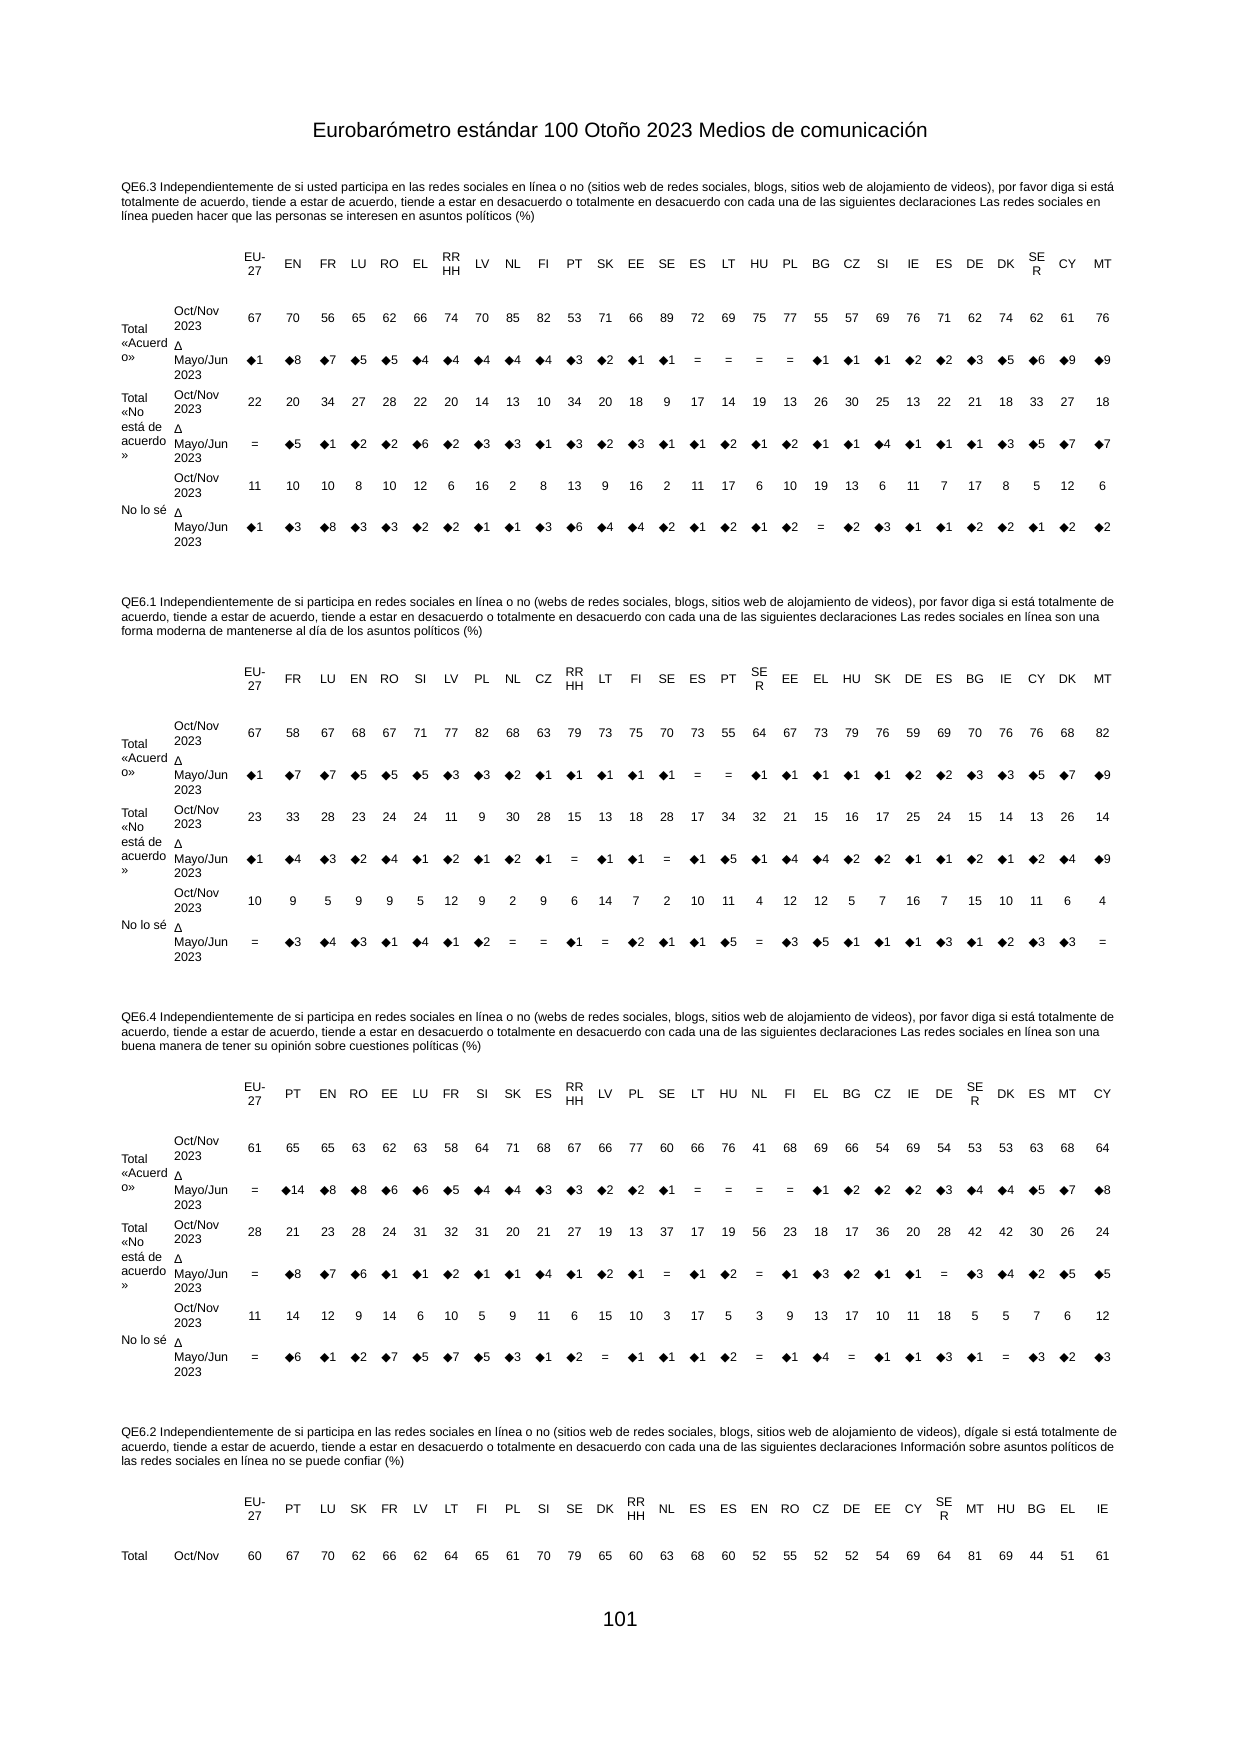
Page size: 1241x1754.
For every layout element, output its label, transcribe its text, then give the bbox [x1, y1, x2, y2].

table_cell ◆2 [713, 1333, 744, 1382]
table_cell [313, 226, 343, 246]
table_cell [273, 641, 312, 661]
table_cell [651, 1382, 682, 1402]
table_cell 25 [867, 385, 898, 419]
table_cell 17 [682, 1215, 713, 1249]
table_cell Oct/Nov 2023 [171, 468, 236, 503]
table_cell 19 [713, 1215, 744, 1249]
table_cell [867, 281, 898, 301]
table_cell 20 [497, 1215, 528, 1249]
table_cell 7 [1021, 1298, 1052, 1333]
table_cell ◆1 [744, 503, 774, 552]
table_cell [313, 696, 343, 716]
table_cell [651, 1056, 682, 1076]
table_cell [990, 1111, 1021, 1131]
table_cell ◆1 [682, 1333, 713, 1382]
table_cell ◆2 [651, 503, 682, 552]
table_cell [682, 572, 713, 592]
table_cell 16 [898, 883, 928, 918]
table_cell ◆9 [1083, 834, 1122, 883]
table_cell [1021, 226, 1052, 246]
table_cell [273, 1382, 312, 1402]
table_cell 9 [590, 468, 621, 503]
table_cell [682, 1526, 713, 1546]
table_cell [959, 226, 990, 246]
table_cell [805, 1402, 836, 1422]
table_cell Oct/Nov 2023 [171, 385, 236, 419]
table_cell [1083, 1402, 1122, 1422]
table_cell ◆2 [436, 834, 466, 883]
table_cell [990, 1056, 1021, 1076]
table_cell [590, 1471, 621, 1491]
table_cell HU [836, 661, 867, 696]
table_cell [651, 1526, 682, 1546]
table_cell [1052, 1382, 1083, 1402]
table_cell ◆5 [466, 1333, 497, 1382]
table_cell = [713, 336, 744, 384]
table_cell [466, 1382, 497, 1402]
table_cell [118, 661, 171, 696]
table_cell RRHH [559, 1076, 590, 1111]
table_cell 33 [1021, 385, 1052, 419]
table_cell [929, 987, 959, 1007]
table_cell [651, 552, 682, 572]
table_cell [436, 1471, 466, 1491]
table_cell [929, 967, 959, 987]
table_cell ◆7 [374, 1333, 405, 1382]
table_cell [559, 1402, 590, 1422]
table_cell [590, 226, 621, 246]
table_cell 68 [528, 1131, 559, 1166]
table_cell [959, 967, 990, 987]
table_cell 21 [273, 1215, 312, 1249]
table_cell [713, 281, 744, 301]
table_cell [374, 552, 405, 572]
table_cell SER [744, 661, 774, 696]
table_cell 72 [682, 301, 713, 336]
table_cell ◆4 [990, 1249, 1021, 1298]
table_cell ◆1 [497, 503, 528, 552]
table_cell [775, 1056, 805, 1076]
table_cell = [744, 1166, 774, 1214]
table_cell [374, 1111, 405, 1131]
table_cell 62 [1021, 301, 1052, 336]
table_cell [436, 572, 466, 592]
table_cell 11 [898, 468, 928, 503]
table_cell [466, 1056, 497, 1076]
table_cell [236, 552, 273, 572]
table_cell 21 [528, 1215, 559, 1249]
table_cell ◆8 [273, 1249, 312, 1298]
table_cell [118, 987, 171, 1007]
table_cell [1021, 967, 1052, 987]
table_cell 16 [621, 468, 651, 503]
table_cell 55 [805, 301, 836, 336]
table_cell 79 [559, 1546, 590, 1566]
table_cell [118, 1491, 171, 1526]
table_cell ◆3 [559, 1166, 590, 1214]
table_cell [466, 641, 497, 661]
table_cell 10 [436, 1298, 466, 1333]
table_cell [466, 1526, 497, 1546]
table_cell 12 [1083, 1298, 1122, 1333]
table_cell DE [959, 246, 990, 281]
table_cell [1021, 1526, 1052, 1546]
table_cell = [929, 1249, 959, 1298]
table_cell [559, 1471, 590, 1491]
table_cell [682, 1471, 713, 1491]
table_cell 6 [1052, 1298, 1083, 1333]
table_cell 24 [374, 1215, 405, 1249]
table_cell [621, 1056, 651, 1076]
table_cell [929, 1382, 959, 1402]
table_cell [682, 696, 713, 716]
table_cell [805, 281, 836, 301]
table_cell EL [1052, 1491, 1083, 1526]
table_cell ◆5 [713, 834, 744, 883]
table_cell [118, 1056, 171, 1076]
table_cell ◆7 [1052, 419, 1083, 468]
table_cell [867, 552, 898, 572]
table_cell ◆6 [559, 503, 590, 552]
table_cell [713, 1526, 744, 1546]
table_cell ◆3 [374, 503, 405, 552]
table_cell 12 [775, 883, 805, 918]
table_cell 62 [374, 1131, 405, 1166]
table_cell ◆8 [313, 503, 343, 552]
table_cell ◆1 [236, 336, 273, 384]
table_cell 31 [405, 1215, 436, 1249]
table_cell [990, 696, 1021, 716]
table_cell 10 [775, 468, 805, 503]
table_cell [313, 641, 343, 661]
table_cell [590, 281, 621, 301]
table_cell ◆2 [929, 751, 959, 799]
table_cell DK [590, 1491, 621, 1526]
table_cell = [236, 918, 273, 967]
table_cell [273, 572, 312, 592]
table_cell ◆1 [651, 918, 682, 967]
table_cell [1052, 1111, 1083, 1131]
table_cell ◆3 [929, 1166, 959, 1214]
table_cell 76 [1021, 716, 1052, 751]
table_cell [836, 1526, 867, 1546]
table_cell ◆3 [1052, 918, 1083, 967]
table_cell [436, 1526, 466, 1546]
table_cell 11 [236, 468, 273, 503]
table_cell [528, 696, 559, 716]
table_cell [273, 1056, 312, 1076]
table_cell ◆1 [236, 834, 273, 883]
table_cell [1052, 967, 1083, 987]
table_cell [682, 1402, 713, 1422]
table_cell ◆4 [805, 1333, 836, 1382]
table_cell [171, 1382, 236, 1402]
table_cell ◆6 [405, 419, 436, 468]
table_cell 14 [1083, 800, 1122, 834]
table_cell [898, 967, 928, 987]
table_cell [343, 1402, 374, 1422]
table_cell 64 [929, 1546, 959, 1566]
table_cell [898, 572, 928, 592]
table_cell [118, 696, 171, 716]
table_cell SK [867, 661, 898, 696]
table_cell [651, 641, 682, 661]
table_cell [1021, 281, 1052, 301]
table_cell PT [273, 1076, 312, 1111]
table_cell ◆5 [273, 419, 312, 468]
table_cell EU-27 [236, 246, 273, 281]
table_cell ◆2 [590, 1166, 621, 1214]
table_cell 60 [621, 1546, 651, 1566]
table_cell Oct/Nov 2023 [171, 1215, 236, 1249]
table_cell Δ Mayo/Jun 2023 [171, 419, 236, 468]
table_cell [236, 226, 273, 246]
table_cell [497, 1471, 528, 1491]
table_cell 11 [436, 800, 466, 834]
table_cell [836, 1056, 867, 1076]
table_cell [374, 1402, 405, 1422]
table_cell 7 [929, 883, 959, 918]
table_cell [436, 226, 466, 246]
table_cell Δ Mayo/Jun 2023 [171, 751, 236, 799]
table_cell EU-27 [236, 661, 273, 696]
table_cell [313, 1111, 343, 1131]
table_cell [559, 967, 590, 987]
table_cell ◆7 [436, 1333, 466, 1382]
table_cell [343, 1471, 374, 1491]
table_cell [775, 1382, 805, 1402]
table_cell ◆5 [1052, 1249, 1083, 1298]
table_cell ◆2 [1052, 503, 1083, 552]
table_cell EU-27 [236, 1491, 273, 1526]
table_cell [171, 552, 236, 572]
table_cell [867, 1382, 898, 1402]
table_cell [171, 1491, 236, 1526]
table_cell 13 [898, 385, 928, 419]
table_cell [959, 1111, 990, 1131]
table_cell LV [466, 246, 497, 281]
table_cell CZ [836, 246, 867, 281]
table_cell ◆2 [990, 918, 1021, 967]
table_cell ◆1 [805, 1166, 836, 1214]
table_cell 63 [343, 1131, 374, 1166]
table_cell 58 [273, 716, 312, 751]
table_cell [959, 641, 990, 661]
table_cell CZ [528, 661, 559, 696]
table_cell [898, 1471, 928, 1491]
table_cell SI [528, 1491, 559, 1526]
table_cell 62 [959, 301, 990, 336]
table_cell 67 [374, 716, 405, 751]
table_cell 8 [343, 468, 374, 503]
table_cell [590, 1382, 621, 1402]
table_cell [405, 226, 436, 246]
table_cell 18 [990, 385, 1021, 419]
table_cell [713, 987, 744, 1007]
table_cell 69 [805, 1131, 836, 1166]
table_cell [1021, 696, 1052, 716]
table_cell [682, 987, 713, 1007]
table_cell 20 [590, 385, 621, 419]
table_cell PL [466, 661, 497, 696]
table_cell ◆9 [1083, 336, 1122, 384]
table_cell MT [1083, 246, 1122, 281]
table_cell BG [805, 246, 836, 281]
table_cell NL [497, 246, 528, 281]
table_cell [651, 226, 682, 246]
table_cell 67 [273, 1546, 312, 1566]
table_cell ◆3 [343, 503, 374, 552]
table_cell 65 [313, 1131, 343, 1166]
table_cell ◆7 [273, 751, 312, 799]
table_cell [528, 281, 559, 301]
table_cell = [590, 918, 621, 967]
table_cell 26 [1052, 800, 1083, 834]
table_cell [867, 1526, 898, 1546]
table_cell [744, 552, 774, 572]
table_cell 76 [990, 716, 1021, 751]
table_cell NL [497, 661, 528, 696]
table_cell ◆1 [867, 1249, 898, 1298]
table_cell DK [990, 246, 1021, 281]
table_cell [343, 967, 374, 987]
table_cell 14 [990, 800, 1021, 834]
table_cell [466, 987, 497, 1007]
table_cell 36 [867, 1215, 898, 1249]
table_cell [867, 1056, 898, 1076]
table_cell [1083, 281, 1122, 301]
table_cell 5 [313, 883, 343, 918]
table_cell ◆2 [590, 336, 621, 384]
table_cell ◆3 [621, 419, 651, 468]
table_cell 10 [621, 1298, 651, 1333]
table_cell RO [374, 246, 405, 281]
table_cell 68 [775, 1131, 805, 1166]
table_cell ◆3 [466, 419, 497, 468]
table_cell [744, 572, 774, 592]
table_cell ◆1 [867, 1333, 898, 1382]
table_cell ◆1 [867, 918, 898, 967]
table_cell [744, 1471, 774, 1491]
table_cell [559, 572, 590, 592]
table_cell FR [436, 1076, 466, 1111]
table_cell ◆1 [374, 1249, 405, 1298]
table_cell 7 [929, 468, 959, 503]
table_cell 67 [559, 1131, 590, 1166]
table_cell 16 [836, 800, 867, 834]
table_cell [118, 246, 171, 281]
table_cell 5 [959, 1298, 990, 1333]
table_cell PT [559, 246, 590, 281]
table_cell [497, 696, 528, 716]
table_cell [990, 572, 1021, 592]
table_cell EL [405, 246, 436, 281]
table_cell 12 [805, 883, 836, 918]
table_cell [929, 1111, 959, 1131]
table_cell 76 [1083, 301, 1122, 336]
table_cell ◆2 [867, 834, 898, 883]
table_cell [171, 1056, 236, 1076]
table_cell 77 [621, 1131, 651, 1166]
table_cell ◆2 [898, 1166, 928, 1214]
table_cell = [682, 751, 713, 799]
table_cell [744, 281, 774, 301]
table_cell [590, 552, 621, 572]
table_cell ◆1 [559, 918, 590, 967]
table_cell ◆2 [713, 503, 744, 552]
table_cell ◆5 [805, 918, 836, 967]
table_cell Δ Mayo/Jun 2023 [171, 1166, 236, 1214]
table_cell ◆1 [313, 1333, 343, 1382]
table_cell ES [929, 246, 959, 281]
table_cell [621, 641, 651, 661]
table_cell ◆1 [621, 336, 651, 384]
table_cell 53 [959, 1131, 990, 1166]
table_cell 2 [651, 468, 682, 503]
table_cell [497, 552, 528, 572]
table_cell 28 [343, 1215, 374, 1249]
table_cell ◆2 [405, 503, 436, 552]
table_cell [313, 1056, 343, 1076]
table_cell [744, 1382, 774, 1402]
table_cell [313, 987, 343, 1007]
table_cell ◆1 [466, 1249, 497, 1298]
table_cell SI [405, 661, 436, 696]
table_cell [621, 1111, 651, 1131]
table_cell ◆1 [959, 419, 990, 468]
table_cell [236, 1056, 273, 1076]
table_cell ◆5 [405, 751, 436, 799]
table_cell EL [805, 661, 836, 696]
table_cell ◆9 [1083, 751, 1122, 799]
table_cell 25 [898, 800, 928, 834]
table_cell 69 [898, 1546, 928, 1566]
table_cell 56 [313, 301, 343, 336]
table_cell [836, 696, 867, 716]
table_cell SER [959, 1076, 990, 1111]
table_cell ◆1 [590, 751, 621, 799]
table_cell ◆2 [1052, 1333, 1083, 1382]
table_cell [343, 1056, 374, 1076]
table_cell 82 [1083, 716, 1122, 751]
table_cell [528, 1471, 559, 1491]
table_cell FR [374, 1491, 405, 1526]
table_cell 24 [405, 800, 436, 834]
table_cell ◆4 [959, 1166, 990, 1214]
table_cell ◆2 [929, 336, 959, 384]
table_cell ◆1 [559, 751, 590, 799]
table_cell IE [898, 246, 928, 281]
table_cell [867, 1402, 898, 1422]
table_cell [775, 1111, 805, 1131]
table_cell 10 [867, 1298, 898, 1333]
table_cell Total «Acuerdo» [118, 716, 171, 799]
table_cell [682, 226, 713, 246]
table_cell [405, 1402, 436, 1422]
table_cell [273, 696, 312, 716]
table_cell 9 [775, 1298, 805, 1333]
table_cell 54 [929, 1131, 959, 1166]
table_cell ◆3 [343, 918, 374, 967]
table_cell [929, 1056, 959, 1076]
table_cell ◆4 [466, 1166, 497, 1214]
table_cell 31 [466, 1215, 497, 1249]
table_cell 71 [590, 301, 621, 336]
table_cell [559, 1526, 590, 1546]
table_cell Oct/Nov 2023 [171, 301, 236, 336]
table_cell ◆1 [836, 419, 867, 468]
table_cell [118, 226, 171, 246]
table_cell [805, 1056, 836, 1076]
table_cell 65 [466, 1546, 497, 1566]
table_cell ◆2 [621, 918, 651, 967]
table_cell [805, 696, 836, 716]
table_cell [313, 1382, 343, 1402]
table_cell 4 [744, 883, 774, 918]
table_cell [559, 641, 590, 661]
table_cell 85 [497, 301, 528, 336]
table_cell 73 [805, 716, 836, 751]
table_cell Δ Mayo/Jun 2023 [171, 336, 236, 384]
table_cell Oct/Nov 2023 [171, 1131, 236, 1166]
table_cell 70 [313, 1546, 343, 1566]
table_cell [1052, 1402, 1083, 1422]
table_cell [590, 967, 621, 987]
table_cell [621, 281, 651, 301]
table_cell 71 [405, 716, 436, 751]
table_cell 64 [1083, 1131, 1122, 1166]
table_cell [805, 967, 836, 987]
table_cell 64 [466, 1131, 497, 1166]
table_cell PT [273, 1491, 312, 1526]
table_cell 75 [621, 716, 651, 751]
table_cell LT [713, 246, 744, 281]
table_cell LT [682, 1076, 713, 1111]
table_cell [1083, 987, 1122, 1007]
table_cell ◆2 [1083, 503, 1122, 552]
table_cell [621, 1526, 651, 1546]
table_cell SK [343, 1491, 374, 1526]
table_cell [171, 572, 236, 592]
table_cell CY [898, 1491, 928, 1526]
table_cell [436, 1056, 466, 1076]
table_cell [171, 1076, 236, 1111]
table_cell 9 [343, 883, 374, 918]
table_cell [805, 226, 836, 246]
table_cell 6 [559, 883, 590, 918]
table_cell 65 [343, 301, 374, 336]
table_cell [1021, 552, 1052, 572]
table_cell 2 [497, 468, 528, 503]
table_cell [929, 1526, 959, 1546]
table_cell [651, 1111, 682, 1131]
table_cell [466, 281, 497, 301]
table_cell ◆1 [929, 834, 959, 883]
table_cell 62 [343, 1546, 374, 1566]
table_cell 13 [775, 385, 805, 419]
table_cell 76 [898, 301, 928, 336]
table_cell ◆1 [528, 419, 559, 468]
table_cell 53 [990, 1131, 1021, 1166]
table_cell [775, 572, 805, 592]
table_cell 41 [744, 1131, 774, 1166]
table_cell 64 [436, 1546, 466, 1566]
table_cell [559, 1382, 590, 1402]
table_cell ◆9 [1052, 336, 1083, 384]
table_cell ◆7 [1083, 419, 1122, 468]
table_cell [929, 552, 959, 572]
table_cell LU [343, 246, 374, 281]
table_cell ◆2 [343, 419, 374, 468]
table_cell 61 [1052, 301, 1083, 336]
table_cell FR [313, 246, 343, 281]
table_cell [313, 1526, 343, 1546]
table_cell 17 [836, 1215, 867, 1249]
table_cell = [744, 336, 774, 384]
table_cell [559, 1056, 590, 1076]
table_cell [713, 1111, 744, 1131]
table_cell [621, 552, 651, 572]
table_cell [713, 1382, 744, 1402]
table_cell Δ Mayo/Jun 2023 [171, 1249, 236, 1298]
table_cell [343, 641, 374, 661]
table_cell EN [744, 1491, 774, 1526]
table_cell SK [497, 1076, 528, 1111]
table_cell 58 [436, 1131, 466, 1166]
table_cell [405, 1526, 436, 1546]
table_cell [528, 1402, 559, 1422]
table_cell 30 [1021, 1215, 1052, 1249]
table_cell [990, 987, 1021, 1007]
table_cell [1083, 696, 1122, 716]
table_cell ◆2 [959, 834, 990, 883]
table_cell [929, 1402, 959, 1422]
table_cell ◆2 [713, 1249, 744, 1298]
table_cell ◆1 [651, 419, 682, 468]
table_cell [436, 1111, 466, 1131]
table_cell ◆4 [436, 336, 466, 384]
table_cell [118, 1111, 171, 1131]
table_cell [497, 1382, 528, 1402]
table_cell [1083, 226, 1122, 246]
table_cell [805, 572, 836, 592]
table_cell CZ [805, 1491, 836, 1526]
table_cell IE [990, 661, 1021, 696]
table_cell [1021, 1471, 1052, 1491]
table_cell [497, 1402, 528, 1422]
table_cell 74 [436, 301, 466, 336]
table_cell 77 [436, 716, 466, 751]
table_cell [959, 1526, 990, 1546]
table_cell [528, 552, 559, 572]
table_cell FR [273, 661, 312, 696]
table_cell [559, 987, 590, 1007]
table_cell 15 [959, 800, 990, 834]
table_cell 15 [590, 1298, 621, 1333]
table_cell = [713, 1166, 744, 1214]
table_cell [497, 226, 528, 246]
table_cell ◆2 [836, 1249, 867, 1298]
table_cell SE [651, 246, 682, 281]
table_cell Oct/Nov 2023 [171, 716, 236, 751]
table_cell [1083, 1056, 1122, 1076]
table_cell ◆1 [405, 1249, 436, 1298]
table_cell = [1083, 918, 1122, 967]
table_cell MT [1052, 1076, 1083, 1111]
table_cell EN [313, 1076, 343, 1111]
table_cell [313, 572, 343, 592]
table_cell ES [682, 246, 713, 281]
table_cell 4 [1083, 883, 1122, 918]
table_cell [805, 552, 836, 572]
table_cell ◆3 [959, 751, 990, 799]
table_cell ◆1 [898, 1333, 928, 1382]
table_cell 61 [1083, 1546, 1122, 1566]
table_cell 13 [590, 800, 621, 834]
table_cell [118, 641, 171, 661]
table_cell EE [775, 661, 805, 696]
table_cell [374, 967, 405, 987]
table_cell [273, 281, 312, 301]
table_cell [405, 987, 436, 1007]
table_cell ◆3 [466, 751, 497, 799]
table_cell [959, 1056, 990, 1076]
table_cell [744, 1111, 774, 1131]
table_cell ◆1 [682, 918, 713, 967]
table_cell [118, 1076, 171, 1111]
table_cell 26 [805, 385, 836, 419]
table_cell ◆2 [898, 336, 928, 384]
table_cell [1021, 987, 1052, 1007]
table_cell 68 [682, 1546, 713, 1566]
table_cell [836, 1111, 867, 1131]
table_cell ◆4 [273, 834, 312, 883]
table_cell 37 [651, 1215, 682, 1249]
table_cell 16 [466, 468, 497, 503]
table_cell [313, 967, 343, 987]
table_cell 52 [744, 1546, 774, 1566]
table_cell NL [744, 1076, 774, 1111]
table_cell [497, 641, 528, 661]
table_cell [867, 1111, 898, 1131]
table_cell 14 [273, 1298, 312, 1333]
table_cell 23 [343, 800, 374, 834]
table_cell ◆2 [621, 1166, 651, 1214]
table_cell 11 [236, 1298, 273, 1333]
table_cell [1083, 1471, 1122, 1491]
table_cell HU [744, 246, 774, 281]
table_cell ◆4 [528, 336, 559, 384]
table_cell = [836, 1333, 867, 1382]
table_cell 30 [836, 385, 867, 419]
table_cell [343, 1526, 374, 1546]
table_cell ◆3 [313, 834, 343, 883]
table_cell [374, 572, 405, 592]
table_cell 28 [313, 800, 343, 834]
table_cell Total «No está de acuerdo» [118, 385, 171, 468]
table_cell [621, 226, 651, 246]
table_cell [682, 552, 713, 572]
table_cell [775, 552, 805, 572]
table_cell [867, 696, 898, 716]
table_cell [118, 967, 171, 987]
table_cell 66 [405, 301, 436, 336]
table_cell 14 [466, 385, 497, 419]
table_cell [236, 1526, 273, 1546]
table_cell 28 [929, 1215, 959, 1249]
table_cell [867, 1471, 898, 1491]
table_cell ◆8 [273, 336, 312, 384]
table_cell ES [682, 1491, 713, 1526]
table_cell HU [990, 1491, 1021, 1526]
table_cell 9 [343, 1298, 374, 1333]
table_cell 67 [236, 716, 273, 751]
table_cell [990, 641, 1021, 661]
table_cell No lo sé [118, 1298, 171, 1382]
table_cell [744, 641, 774, 661]
table_cell ◆3 [929, 918, 959, 967]
table_cell [1052, 552, 1083, 572]
table_cell 82 [466, 716, 497, 751]
table_cell [436, 987, 466, 1007]
table_cell ◆7 [313, 751, 343, 799]
table_cell ◆1 [805, 419, 836, 468]
table_cell ES [528, 1076, 559, 1111]
table_cell [466, 1402, 497, 1422]
table_cell [374, 1056, 405, 1076]
table_cell ◆2 [497, 751, 528, 799]
table_cell 19 [744, 385, 774, 419]
table_cell [990, 1382, 1021, 1402]
table_cell [236, 1402, 273, 1422]
table_cell [236, 1382, 273, 1402]
table_cell [273, 1111, 312, 1131]
table_cell [436, 1382, 466, 1402]
table_cell ◆1 [898, 918, 928, 967]
table_cell ◆1 [621, 1333, 651, 1382]
table_cell [171, 1471, 236, 1491]
table_cell QE6.4 Independientemente de si participa en redes sociales en línea o no (webs de redes sociales, blogs, sitios web de alojamiento de videos), por favor diga si está totalmente de acuerdo, tiende a estar de acuerdo, tiende a estar en desacuerdo o totalmente en desacuerdo con cada una de las siguientes declaraciones Las redes sociales en línea son una buena manera de tener su opinión sobre cuestiones políticas (%) [118, 1007, 1122, 1056]
table_cell 10 [682, 883, 713, 918]
table_cell 34 [313, 385, 343, 419]
table_cell [343, 987, 374, 1007]
table_cell 54 [867, 1546, 898, 1566]
table_cell ◆6 [273, 1333, 312, 1382]
table_cell ◆4 [497, 336, 528, 384]
table_cell 19 [590, 1215, 621, 1249]
table_cell 20 [273, 385, 312, 419]
table_cell ◆3 [273, 918, 312, 967]
table_cell ◆7 [313, 336, 343, 384]
table_cell = [682, 336, 713, 384]
table_cell 9 [497, 1298, 528, 1333]
table_cell [559, 1111, 590, 1131]
table_cell [651, 1402, 682, 1422]
table_cell EU-27 [236, 1076, 273, 1111]
table_cell HU [713, 1076, 744, 1111]
table_cell 28 [528, 800, 559, 834]
table_cell RRHH [559, 661, 590, 696]
table_cell [651, 1471, 682, 1491]
table_cell [1083, 572, 1122, 592]
table_cell 7 [621, 883, 651, 918]
table_cell 76 [713, 1131, 744, 1166]
table_cell ◆2 [836, 1166, 867, 1214]
table_cell ◆1 [775, 751, 805, 799]
table_cell ◆5 [1021, 1166, 1052, 1214]
table_cell [590, 1056, 621, 1076]
table_cell ◆3 [805, 1249, 836, 1298]
table_cell [590, 1402, 621, 1422]
table_cell [374, 987, 405, 1007]
table_cell LV [436, 661, 466, 696]
table_cell ◆4 [497, 1166, 528, 1214]
table_cell [405, 696, 436, 716]
table_cell ◆1 [466, 503, 497, 552]
table_cell ◆2 [436, 1249, 466, 1298]
table_cell [775, 987, 805, 1007]
table_cell [805, 641, 836, 661]
table_cell [775, 1471, 805, 1491]
table_cell ◆2 [1021, 834, 1052, 883]
table_cell SK [590, 246, 621, 281]
table_cell [559, 696, 590, 716]
table_cell IE [898, 1076, 928, 1111]
table_cell [805, 1471, 836, 1491]
table_cell ◆2 [713, 419, 744, 468]
table_cell [118, 281, 171, 301]
table_header QE6.3 Independientemente de si usted participa en las redes sociales en línea o no (sitios web de redes sociales, blogs, sitios web de alojamiento de videos), por favor diga si está totalmente de acuerdo, tiende a estar de acuerdo, tiende a estar en desacuerdo o totalmente en desacuerdo con cada una de las siguientes declaraciones Las redes sociales en línea pueden hacer que las personas se interesen en asuntos políticos (%) [118, 177, 1122, 226]
table_cell 11 [528, 1298, 559, 1333]
table_cell [651, 987, 682, 1007]
table_cell 68 [343, 716, 374, 751]
table_cell 5 [1021, 468, 1052, 503]
table_cell 69 [713, 301, 744, 336]
table_cell CY [1083, 1076, 1122, 1111]
table_cell 55 [775, 1546, 805, 1566]
table_cell ◆1 [836, 751, 867, 799]
table_cell 17 [713, 468, 744, 503]
table_cell = [497, 918, 528, 967]
table_cell 11 [713, 883, 744, 918]
table_cell [990, 552, 1021, 572]
table_cell ◆8 [343, 1166, 374, 1214]
table_cell [682, 281, 713, 301]
table_cell ◆3 [990, 751, 1021, 799]
table_cell ◆1 [405, 834, 436, 883]
table_cell [313, 1402, 343, 1422]
table_cell 62 [405, 1546, 436, 1566]
table_cell 24 [929, 800, 959, 834]
table_cell ◆3 [990, 419, 1021, 468]
table_cell [1052, 1471, 1083, 1491]
table_cell 7 [867, 883, 898, 918]
table_cell ◆2 [836, 503, 867, 552]
table_cell 32 [436, 1215, 466, 1249]
table_cell [497, 967, 528, 987]
table_cell 5 [713, 1298, 744, 1333]
table_cell 32 [744, 800, 774, 834]
table_cell Total «No está de acuerdo» [118, 800, 171, 883]
table_cell ◆3 [559, 336, 590, 384]
table_cell [374, 696, 405, 716]
table_cell 51 [1052, 1546, 1083, 1566]
table_cell 18 [805, 1215, 836, 1249]
table_cell 75 [744, 301, 774, 336]
table_cell 27 [559, 1215, 590, 1249]
table_cell 21 [959, 385, 990, 419]
table_cell 33 [273, 800, 312, 834]
table_cell 66 [621, 301, 651, 336]
table_cell [273, 1471, 312, 1491]
table_cell [898, 987, 928, 1007]
table_cell [466, 572, 497, 592]
table_cell [713, 641, 744, 661]
table_cell [713, 696, 744, 716]
table_cell [374, 641, 405, 661]
table_cell [313, 552, 343, 572]
table_cell [867, 987, 898, 1007]
table_cell 28 [374, 385, 405, 419]
table_cell ◆3 [273, 503, 312, 552]
table_cell [374, 1382, 405, 1402]
table_cell ◆1 [436, 918, 466, 967]
table_cell 12 [405, 468, 436, 503]
table_cell [959, 987, 990, 1007]
table_cell [836, 552, 867, 572]
table_cell = [744, 1333, 774, 1382]
table_cell [621, 1382, 651, 1402]
table_cell [898, 696, 928, 716]
table_cell [836, 1382, 867, 1402]
table_cell [898, 281, 928, 301]
table_cell SER [1021, 246, 1052, 281]
table_cell = [236, 1166, 273, 1214]
table_cell [929, 572, 959, 592]
table_cell 13 [836, 468, 867, 503]
table_cell 63 [651, 1546, 682, 1566]
table_cell 63 [1021, 1131, 1052, 1166]
table_cell 22 [929, 385, 959, 419]
table_cell ◆3 [775, 918, 805, 967]
table_cell ◆8 [1083, 1166, 1122, 1214]
table_cell [929, 281, 959, 301]
table_cell Δ Mayo/Jun 2023 [171, 503, 236, 552]
table_cell [682, 1056, 713, 1076]
table_cell ◆5 [405, 1333, 436, 1382]
table_cell [1021, 572, 1052, 592]
table_cell EE [621, 246, 651, 281]
table_cell [313, 1471, 343, 1491]
table_cell [621, 967, 651, 987]
table_cell [236, 696, 273, 716]
table_cell ◆1 [682, 503, 713, 552]
table_cell 24 [1083, 1215, 1122, 1249]
table_cell [236, 1471, 273, 1491]
table_cell [805, 987, 836, 1007]
table_cell ◆4 [867, 419, 898, 468]
table_cell ◆2 [867, 1166, 898, 1214]
table_cell 6 [405, 1298, 436, 1333]
table_cell [682, 967, 713, 987]
table_cell ES [1021, 1076, 1052, 1111]
table_cell 8 [990, 468, 1021, 503]
table_cell [171, 987, 236, 1007]
table_cell ◆1 [959, 1333, 990, 1382]
table_cell 14 [590, 883, 621, 918]
table_cell ◆7 [313, 1249, 343, 1298]
table_cell [898, 1526, 928, 1546]
table_cell 53 [559, 301, 590, 336]
table_cell = [528, 918, 559, 967]
table_cell 6 [867, 468, 898, 503]
table_cell ◆1 [744, 834, 774, 883]
table_cell 62 [374, 301, 405, 336]
table_cell 42 [990, 1215, 1021, 1249]
table_cell RRHH [436, 246, 466, 281]
table_cell Total «Acuerdo» [118, 1131, 171, 1214]
table_cell EN [343, 661, 374, 696]
table_cell Total «Acuerdo» [118, 301, 171, 384]
table_cell [959, 281, 990, 301]
table_cell 81 [959, 1546, 990, 1566]
table_cell 60 [713, 1546, 744, 1566]
table_cell [466, 967, 497, 987]
table_cell ◆6 [343, 1249, 374, 1298]
table_cell 52 [836, 1546, 867, 1566]
table_cell [621, 987, 651, 1007]
table_cell ◆1 [651, 1333, 682, 1382]
table_cell ◆3 [497, 1333, 528, 1382]
table_cell [1083, 1111, 1122, 1131]
table_cell RO [374, 661, 405, 696]
table_cell 13 [1021, 800, 1052, 834]
table_cell = [236, 1249, 273, 1298]
table_cell [171, 696, 236, 716]
table_cell [528, 226, 559, 246]
table_cell = [236, 419, 273, 468]
table_cell = [744, 1249, 774, 1298]
table_cell 64 [744, 716, 774, 751]
table_cell SE [651, 1076, 682, 1111]
table_cell [1052, 1526, 1083, 1546]
table_cell [744, 226, 774, 246]
table_cell [528, 1111, 559, 1131]
table_cell ◆1 [590, 834, 621, 883]
table_cell 9 [528, 883, 559, 918]
table_cell BG [959, 661, 990, 696]
table_cell ◆1 [682, 1249, 713, 1298]
table_cell 18 [929, 1298, 959, 1333]
table_cell ◆2 [343, 834, 374, 883]
table_cell ◆7 [1052, 751, 1083, 799]
table_cell ◆4 [590, 503, 621, 552]
table_cell [713, 572, 744, 592]
table_cell 18 [621, 800, 651, 834]
table_cell 8 [528, 468, 559, 503]
table_cell SE [559, 1491, 590, 1526]
table_cell [590, 1526, 621, 1546]
table_cell 2 [497, 883, 528, 918]
table_cell [590, 1111, 621, 1131]
table_cell [621, 1471, 651, 1491]
table_cell 68 [1052, 716, 1083, 751]
table_cell 68 [497, 716, 528, 751]
table_cell ◆1 [651, 336, 682, 384]
table_cell [959, 1382, 990, 1402]
table_cell [713, 1471, 744, 1491]
table_cell [466, 226, 497, 246]
table_cell ◆1 [528, 1333, 559, 1382]
table_cell ◆2 [466, 918, 497, 967]
table_cell MT [959, 1491, 990, 1526]
table_cell [1083, 1382, 1122, 1402]
table_cell [118, 1526, 171, 1546]
table_cell LU [405, 1076, 436, 1111]
table_cell 34 [713, 800, 744, 834]
table_cell 13 [805, 1298, 836, 1333]
table_cell PL [497, 1491, 528, 1526]
table_cell [1052, 281, 1083, 301]
table_cell [343, 226, 374, 246]
table_cell DK [990, 1076, 1021, 1111]
table_cell No lo sé [118, 468, 171, 552]
table_cell [236, 572, 273, 592]
table_cell 70 [466, 301, 497, 336]
table_cell [836, 967, 867, 987]
table_cell [713, 226, 744, 246]
table_cell [775, 696, 805, 716]
table_cell [867, 572, 898, 592]
table_cell [929, 226, 959, 246]
table_cell = [775, 336, 805, 384]
table_cell ◆1 [990, 834, 1021, 883]
table_cell 18 [621, 385, 651, 419]
table_cell SI [867, 246, 898, 281]
table_cell 10 [374, 468, 405, 503]
table_cell 2 [651, 883, 682, 918]
table_cell ◆4 [805, 834, 836, 883]
table_cell [405, 641, 436, 661]
table_cell ◆5 [436, 1166, 466, 1214]
table_cell [559, 552, 590, 572]
table_cell [118, 552, 171, 572]
table_cell 66 [836, 1131, 867, 1166]
table_cell [959, 572, 990, 592]
table_cell ◆1 [775, 1333, 805, 1382]
table_cell [405, 572, 436, 592]
table_cell 82 [528, 301, 559, 336]
table_cell ◆1 [236, 751, 273, 799]
table_cell ◆1 [236, 503, 273, 552]
table_cell ◆1 [497, 1249, 528, 1298]
table_cell [528, 1056, 559, 1076]
table_cell [805, 1526, 836, 1546]
table_cell 3 [651, 1298, 682, 1333]
table_cell 63 [405, 1131, 436, 1166]
table_cell [867, 641, 898, 661]
table_cell 73 [590, 716, 621, 751]
table_cell [651, 696, 682, 716]
table_cell 6 [1083, 468, 1122, 503]
table_cell Oct/Nov [171, 1546, 236, 1566]
table_cell FI [528, 246, 559, 281]
table_cell [171, 641, 236, 661]
table_cell ◆1 [929, 503, 959, 552]
table_cell 9 [374, 883, 405, 918]
table_cell 67 [236, 301, 273, 336]
table_cell 71 [497, 1131, 528, 1166]
table_cell 69 [867, 301, 898, 336]
table_cell 70 [528, 1546, 559, 1566]
table_cell 57 [836, 301, 867, 336]
table_cell [528, 967, 559, 987]
table_cell ◆1 [528, 834, 559, 883]
table_cell [744, 1056, 774, 1076]
table_cell 76 [867, 716, 898, 751]
table_cell [236, 1111, 273, 1131]
table_cell [405, 1056, 436, 1076]
table_cell ◆2 [559, 1333, 590, 1382]
table_cell [436, 967, 466, 987]
table_cell [343, 572, 374, 592]
table_cell [273, 1402, 312, 1422]
table_cell 22 [405, 385, 436, 419]
table_cell Total [118, 1546, 171, 1566]
table_cell [343, 552, 374, 572]
table_cell 18 [1083, 385, 1122, 419]
table_cell ◆1 [528, 751, 559, 799]
table_cell ◆1 [929, 419, 959, 468]
table_cell ◆3 [867, 503, 898, 552]
table_cell 6 [1052, 883, 1083, 918]
table_cell SE [651, 661, 682, 696]
table_cell [528, 1526, 559, 1546]
table_cell [713, 967, 744, 987]
table_cell [497, 572, 528, 592]
table_cell [171, 281, 236, 301]
table_cell ◆1 [805, 751, 836, 799]
table_cell ◆1 [898, 834, 928, 883]
table_cell ◆6 [1021, 336, 1052, 384]
table_cell 69 [990, 1546, 1021, 1566]
table_cell 17 [959, 468, 990, 503]
table_cell 20 [436, 385, 466, 419]
table_cell ◆3 [959, 336, 990, 384]
table_cell 12 [313, 1298, 343, 1333]
table_cell 55 [713, 716, 744, 751]
table_cell ◆5 [713, 918, 744, 967]
table_cell 11 [898, 1298, 928, 1333]
table_cell PL [621, 1076, 651, 1111]
table_cell [713, 552, 744, 572]
table_cell LV [405, 1491, 436, 1526]
table_cell ◆2 [898, 751, 928, 799]
table_cell [744, 967, 774, 987]
table_cell RRHH [621, 1491, 651, 1526]
table_cell ◆1 [621, 1249, 651, 1298]
table_cell [929, 696, 959, 716]
table_cell [775, 1402, 805, 1422]
table_cell ◆1 [313, 419, 343, 468]
table_cell NL [651, 1491, 682, 1526]
table_cell [313, 281, 343, 301]
table_cell ◆6 [374, 1166, 405, 1214]
table_cell Total «No está de acuerdo» [118, 1215, 171, 1298]
table_cell QE6.1 Independientemente de si participa en redes sociales en línea o no (webs de redes sociales, blogs, sitios web de alojamiento de videos), por favor diga si está totalmente de acuerdo, tiende a estar de acuerdo, tiende a estar en desacuerdo o totalmente en desacuerdo con cada una de las siguientes declaraciones Las redes sociales en línea son una forma moderna de mantenerse al día de los asuntos políticos (%) [118, 592, 1122, 641]
table_cell [528, 572, 559, 592]
table_cell [1021, 641, 1052, 661]
table_cell ◆1 [621, 834, 651, 883]
table_cell [836, 641, 867, 661]
table_cell ◆3 [436, 751, 466, 799]
table_cell [929, 1471, 959, 1491]
table_cell ◆1 [651, 1166, 682, 1214]
table_cell = [682, 1166, 713, 1214]
table_cell [1021, 1382, 1052, 1402]
table_cell = [590, 1333, 621, 1382]
table_cell 12 [1052, 468, 1083, 503]
table_cell LU [313, 661, 343, 696]
table_cell [436, 696, 466, 716]
table_cell [436, 281, 466, 301]
table_cell Δ Mayo/Jun 2023 [171, 918, 236, 967]
table_cell [497, 1111, 528, 1131]
table_cell [1052, 696, 1083, 716]
table_cell [959, 552, 990, 572]
table_cell ◆2 [374, 419, 405, 468]
table_cell [171, 226, 236, 246]
table_cell [590, 696, 621, 716]
table_cell 60 [236, 1546, 273, 1566]
table_cell ◆5 [343, 751, 374, 799]
table_cell DK [1052, 661, 1083, 696]
table_cell [1083, 641, 1122, 661]
table_cell PT [713, 661, 744, 696]
table_cell 6 [436, 468, 466, 503]
table_cell [836, 1471, 867, 1491]
table_cell ◆2 [836, 834, 867, 883]
table_cell ◆4 [313, 918, 343, 967]
table_cell Oct/Nov 2023 [171, 883, 236, 918]
table_cell [405, 1111, 436, 1131]
table_cell 9 [466, 800, 497, 834]
table_cell ◆3 [959, 1249, 990, 1298]
table_cell [405, 1382, 436, 1402]
table_cell [273, 552, 312, 572]
table_cell ◆3 [1021, 1333, 1052, 1382]
table_cell [236, 281, 273, 301]
table_cell 17 [867, 800, 898, 834]
table_cell BG [1021, 1491, 1052, 1526]
table_cell [836, 987, 867, 1007]
table_cell [898, 641, 928, 661]
table_cell [990, 1471, 1021, 1491]
table_cell [836, 281, 867, 301]
table_cell No lo sé [118, 883, 171, 967]
table_cell [990, 967, 1021, 987]
table_cell ◆2 [775, 419, 805, 468]
table_cell = [805, 503, 836, 552]
table_cell Oct/Nov 2023 [171, 1298, 236, 1333]
table_cell IE [1083, 1491, 1122, 1526]
table_cell 13 [497, 385, 528, 419]
table_cell [805, 1382, 836, 1402]
table_cell SER [929, 1491, 959, 1526]
table_cell [405, 1471, 436, 1491]
table_cell [1052, 987, 1083, 1007]
table_cell ◆4 [405, 918, 436, 967]
table_cell ◆2 [343, 1333, 374, 1382]
table_cell [990, 1526, 1021, 1546]
table_cell [171, 661, 236, 696]
table_cell ◆6 [405, 1166, 436, 1214]
table_cell [959, 1471, 990, 1491]
table_cell 28 [236, 1215, 273, 1249]
table_cell [273, 226, 312, 246]
table_cell ◆2 [1021, 1249, 1052, 1298]
table_cell LV [590, 1076, 621, 1111]
table_cell LU [313, 1491, 343, 1526]
table_cell ◆1 [898, 1249, 928, 1298]
table_cell [898, 1111, 928, 1131]
table_cell [682, 1382, 713, 1402]
table_cell [744, 696, 774, 716]
table_cell ◆1 [898, 419, 928, 468]
table_cell 73 [682, 716, 713, 751]
table_cell [528, 987, 559, 1007]
table_cell 24 [374, 800, 405, 834]
table_cell [374, 281, 405, 301]
table_cell [621, 696, 651, 716]
table_cell [651, 967, 682, 987]
table_cell 6 [559, 1298, 590, 1333]
table_cell FI [775, 1076, 805, 1111]
table_cell [990, 1402, 1021, 1422]
table_cell [405, 281, 436, 301]
table_cell 70 [651, 716, 682, 751]
table_cell [343, 281, 374, 301]
table_cell 5 [990, 1298, 1021, 1333]
table_cell 79 [836, 716, 867, 751]
table_cell ◆1 [744, 751, 774, 799]
table_cell 52 [805, 1546, 836, 1566]
table_cell [744, 987, 774, 1007]
table_cell ◆1 [805, 336, 836, 384]
table_cell [405, 552, 436, 572]
table_cell SI [466, 1076, 497, 1111]
table_cell LT [436, 1491, 466, 1526]
table_cell 23 [313, 1215, 343, 1249]
table_cell [497, 281, 528, 301]
table_cell ◆1 [775, 1249, 805, 1298]
table_cell [528, 1382, 559, 1402]
table_cell 12 [436, 883, 466, 918]
table_cell [171, 1402, 236, 1422]
table_cell ◆3 [559, 419, 590, 468]
table_cell 10 [313, 468, 343, 503]
table_cell 9 [466, 883, 497, 918]
table_cell [836, 572, 867, 592]
table_cell = [559, 834, 590, 883]
table_cell [171, 246, 236, 281]
table_cell FI [621, 661, 651, 696]
table_cell 5 [836, 883, 867, 918]
table_cell ◆1 [682, 834, 713, 883]
table_cell 70 [959, 716, 990, 751]
table_cell 9 [273, 883, 312, 918]
table_cell PL [775, 246, 805, 281]
table_cell ◆4 [621, 503, 651, 552]
table_cell 5 [466, 1298, 497, 1333]
table_cell 65 [273, 1131, 312, 1166]
table_cell 67 [775, 716, 805, 751]
table_cell ◆3 [1083, 1333, 1122, 1382]
table_cell CY [1021, 661, 1052, 696]
table_cell EL [805, 1076, 836, 1111]
table_cell [171, 1111, 236, 1131]
table_cell ◆4 [1052, 834, 1083, 883]
table_cell RO [775, 1491, 805, 1526]
table_cell [621, 1402, 651, 1422]
table_cell ◆1 [836, 336, 867, 384]
table_cell ◆2 [436, 419, 466, 468]
table_cell ◆3 [528, 1166, 559, 1214]
table_cell [775, 1526, 805, 1546]
table_cell = [990, 1333, 1021, 1382]
table_cell ◆1 [559, 1249, 590, 1298]
table_cell [990, 226, 1021, 246]
table_cell [436, 1402, 466, 1422]
table_cell [343, 1382, 374, 1402]
table_cell = [651, 834, 682, 883]
table_cell [436, 641, 466, 661]
table_cell ◆2 [497, 834, 528, 883]
table_cell [236, 987, 273, 1007]
table_cell ◆1 [374, 918, 405, 967]
table_cell [1052, 1056, 1083, 1076]
table_cell ES [713, 1491, 744, 1526]
table_cell ◆4 [775, 834, 805, 883]
table_cell DE [929, 1076, 959, 1111]
table_cell 89 [651, 301, 682, 336]
table_cell 27 [343, 385, 374, 419]
table_cell ◆2 [959, 503, 990, 552]
table_cell [1052, 572, 1083, 592]
table_cell 20 [898, 1215, 928, 1249]
table_cell ◆2 [590, 1249, 621, 1298]
table_cell 61 [497, 1546, 528, 1566]
table_cell [1052, 641, 1083, 661]
table_cell 23 [236, 800, 273, 834]
table_cell ◆3 [528, 503, 559, 552]
table_cell [405, 967, 436, 987]
table_cell [775, 281, 805, 301]
table_cell CZ [867, 1076, 898, 1111]
table_cell [559, 281, 590, 301]
table_cell ◆1 [836, 918, 867, 967]
table_cell Δ Mayo/Jun 2023 [171, 1333, 236, 1382]
table_cell ◆8 [313, 1166, 343, 1214]
table_cell 17 [682, 385, 713, 419]
table_cell 66 [374, 1546, 405, 1566]
table_cell 15 [559, 800, 590, 834]
table_cell ◆1 [898, 503, 928, 552]
table_cell ◆5 [343, 336, 374, 384]
table_cell [867, 967, 898, 987]
table_cell [497, 1526, 528, 1546]
table_cell 15 [959, 883, 990, 918]
table_cell 77 [775, 301, 805, 336]
table_cell 10 [990, 883, 1021, 918]
table_cell [1021, 1111, 1052, 1131]
table_cell Oct/Nov 2023 [171, 800, 236, 834]
table_cell ◆4 [374, 834, 405, 883]
table_cell [343, 1111, 374, 1131]
table_cell [929, 641, 959, 661]
table_cell 30 [497, 800, 528, 834]
table_cell 54 [867, 1131, 898, 1166]
table_cell 14 [374, 1298, 405, 1333]
table_cell [775, 226, 805, 246]
table_cell = [775, 1166, 805, 1214]
table_cell 74 [990, 301, 1021, 336]
table_cell [236, 967, 273, 987]
table_cell [1083, 967, 1122, 987]
table_cell ◆4 [990, 1166, 1021, 1214]
table_cell ◆1 [867, 336, 898, 384]
table_cell [836, 1402, 867, 1422]
table_cell ◆5 [1021, 419, 1052, 468]
table_cell ◆14 [273, 1166, 312, 1214]
table_cell [374, 1526, 405, 1546]
table_cell 69 [929, 716, 959, 751]
table_cell [867, 226, 898, 246]
table_cell [651, 572, 682, 592]
table_cell [118, 1471, 171, 1491]
table_cell 59 [898, 716, 928, 751]
table_cell 5 [405, 883, 436, 918]
table_cell 10 [236, 883, 273, 918]
table_cell [273, 1526, 312, 1546]
table_cell 60 [651, 1131, 682, 1166]
table_cell CY [1052, 246, 1083, 281]
table_cell 14 [713, 385, 744, 419]
table_cell EE [374, 1076, 405, 1111]
table_cell [651, 281, 682, 301]
table_cell [118, 1402, 171, 1422]
table_cell = [651, 1249, 682, 1298]
table_cell BG [836, 1076, 867, 1111]
table_cell 44 [1021, 1546, 1052, 1566]
table_cell 15 [805, 800, 836, 834]
table_cell FI [466, 1491, 497, 1526]
table_cell [682, 1111, 713, 1131]
table_cell ◆4 [466, 336, 497, 384]
table_cell [682, 641, 713, 661]
table_cell ◆3 [497, 419, 528, 468]
table_cell ◆2 [590, 419, 621, 468]
table_cell 21 [775, 800, 805, 834]
table_cell 17 [682, 1298, 713, 1333]
table_cell 19 [805, 468, 836, 503]
table_cell ES [682, 661, 713, 696]
table_cell [236, 641, 273, 661]
table_cell ◆1 [621, 751, 651, 799]
table_cell 63 [528, 716, 559, 751]
table_cell Δ Mayo/Jun 2023 [171, 834, 236, 883]
table_cell [528, 641, 559, 661]
table_cell [775, 967, 805, 987]
table_cell [836, 226, 867, 246]
table_cell 3 [744, 1298, 774, 1333]
table_cell [466, 552, 497, 572]
table_cell ◆1 [1021, 503, 1052, 552]
table_cell ◆1 [682, 419, 713, 468]
table_cell EN [273, 246, 312, 281]
table_cell [466, 1111, 497, 1131]
table_cell 70 [273, 301, 312, 336]
table_cell ◆5 [1021, 751, 1052, 799]
table_cell 56 [744, 1215, 774, 1249]
table_cell [343, 696, 374, 716]
table_cell [713, 1402, 744, 1422]
table_cell 65 [590, 1546, 621, 1566]
table_cell [590, 641, 621, 661]
table_cell [744, 1526, 774, 1546]
table_cell 67 [313, 716, 343, 751]
table_cell ES [929, 661, 959, 696]
table_cell ◆2 [990, 503, 1021, 552]
table_cell ◆5 [1083, 1249, 1122, 1298]
table_cell 11 [682, 468, 713, 503]
table_cell 42 [959, 1215, 990, 1249]
table_cell [118, 1382, 171, 1402]
table_cell QE6.2 Independientemente de si participa en las redes sociales en línea o no (sitios web de redes sociales, blogs, sitios web de alojamiento de videos), dígale si está totalmente de acuerdo, tiende a estar de acuerdo, tiende a estar en desacuerdo o totalmente en desacuerdo con cada una de las siguientes declaraciones Información sobre asuntos políticos de las redes sociales en línea no se puede confiar (%) [118, 1422, 1122, 1471]
table_cell 27 [1052, 385, 1083, 419]
table_cell ◆2 [775, 503, 805, 552]
table_cell = [744, 918, 774, 967]
table_cell ◆1 [867, 751, 898, 799]
table_cell 23 [775, 1215, 805, 1249]
table_cell [497, 1056, 528, 1076]
table_cell [273, 987, 312, 1007]
table_cell [898, 552, 928, 572]
table_cell = [713, 751, 744, 799]
table_cell [898, 226, 928, 246]
table_cell [497, 987, 528, 1007]
table_cell 66 [682, 1131, 713, 1166]
table_cell [990, 281, 1021, 301]
table_cell 9 [651, 385, 682, 419]
table_cell 13 [559, 468, 590, 503]
table_cell [466, 696, 497, 716]
table_cell 79 [559, 716, 590, 751]
table_cell [1083, 1526, 1122, 1546]
table_cell [273, 967, 312, 987]
table_cell [590, 572, 621, 592]
table_cell ◆1 [744, 419, 774, 468]
table_cell [775, 641, 805, 661]
table_cell [744, 1402, 774, 1422]
table_cell MT [1083, 661, 1122, 696]
table_cell 17 [836, 1298, 867, 1333]
table_cell 22 [236, 385, 273, 419]
table_cell ◆2 [436, 503, 466, 552]
table_cell 71 [929, 301, 959, 336]
table_cell 26 [1052, 1215, 1083, 1249]
table_cell ◆4 [528, 1249, 559, 1298]
table_cell 11 [1021, 883, 1052, 918]
table_cell [590, 987, 621, 1007]
table_cell 17 [682, 800, 713, 834]
table_cell 68 [1052, 1131, 1083, 1166]
table_cell [898, 1402, 928, 1422]
table_cell [436, 552, 466, 572]
table_cell [466, 1471, 497, 1491]
table_cell ◆5 [374, 336, 405, 384]
table_cell [898, 1382, 928, 1402]
table_cell [171, 967, 236, 987]
table_cell DE [898, 661, 928, 696]
table_cell [171, 1526, 236, 1546]
table_cell [374, 226, 405, 246]
table_cell EE [867, 1491, 898, 1526]
table_cell ◆5 [990, 336, 1021, 384]
table_cell 69 [898, 1131, 928, 1166]
table_cell 61 [236, 1131, 273, 1166]
table_cell ◆1 [466, 834, 497, 883]
table_cell 34 [559, 385, 590, 419]
table_cell ◆5 [374, 751, 405, 799]
table_cell [959, 1402, 990, 1422]
table_cell [713, 1056, 744, 1076]
table_cell [1052, 226, 1083, 246]
table_cell [898, 1056, 928, 1076]
table_cell [959, 696, 990, 716]
table_cell [805, 1111, 836, 1131]
table_cell 10 [273, 468, 312, 503]
table_cell ◆4 [405, 336, 436, 384]
table_cell ◆3 [1021, 918, 1052, 967]
table_cell [559, 226, 590, 246]
table_cell 10 [528, 385, 559, 419]
table_cell = [236, 1333, 273, 1382]
table_cell ◆1 [959, 918, 990, 967]
table_cell ◆3 [929, 1333, 959, 1382]
table_cell DE [836, 1491, 867, 1526]
table_cell 66 [590, 1131, 621, 1166]
table_cell [1021, 1402, 1052, 1422]
table_cell [1083, 552, 1122, 572]
table_cell 28 [651, 800, 682, 834]
table_cell RO [343, 1076, 374, 1111]
table_cell [118, 572, 171, 592]
table_cell 13 [621, 1215, 651, 1249]
table_cell LT [590, 661, 621, 696]
table_cell ◆7 [1052, 1166, 1083, 1214]
table_cell 6 [744, 468, 774, 503]
table_cell [621, 572, 651, 592]
table_cell [374, 1471, 405, 1491]
table_cell ◆1 [651, 751, 682, 799]
table_cell [1021, 1056, 1052, 1076]
